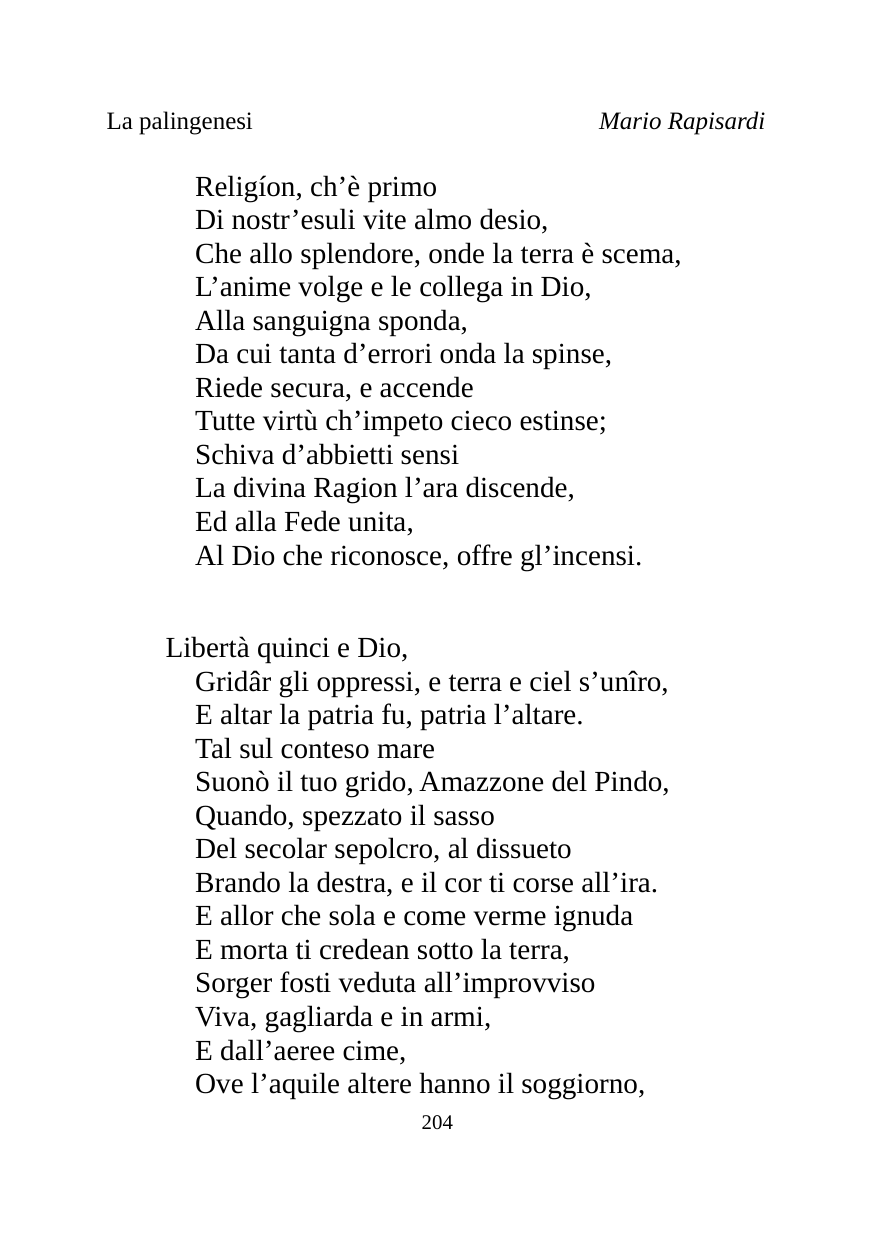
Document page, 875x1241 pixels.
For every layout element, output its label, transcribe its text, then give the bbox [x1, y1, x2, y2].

text Libertà quinci e Dio, Gridâr gli oppressi, e terra e ciel s’unîro, E altar la patria fu, patria l’altare. Tal sul conteso mare Suonò il tuo grido, Amazzone del Pindo, Quando, spezzato il sasso Del secolar sepolcro, al dissueto Brando la destra, e il cor ti corse all’ira. E allor che sola e come verme ignuda E morta ti credean sotto la terra, Sorger fosti veduta all’improvviso Viva, gagliarda e in armi, E dall’aeree cime, Ove l’aquile altere hanno il soggiorno, [165, 630, 768, 1100]
text Religíon, ch’è primo Di nostr’esuli vite almo desio, Che allo splendore, onde la terra è scema, L’anime volge e le collega in Dio, Alla sanguigna sponda, Da cui tanta d’errori onda la spinse, Riede secura, e accende Tutte virtù ch’impeto cieco estinse; Schiva d’abbietti sensi La divina Ragion l’ara discende, Ed alla Fede unita, Al Dio che riconosce, offre gl’incensi. [165, 169, 768, 571]
